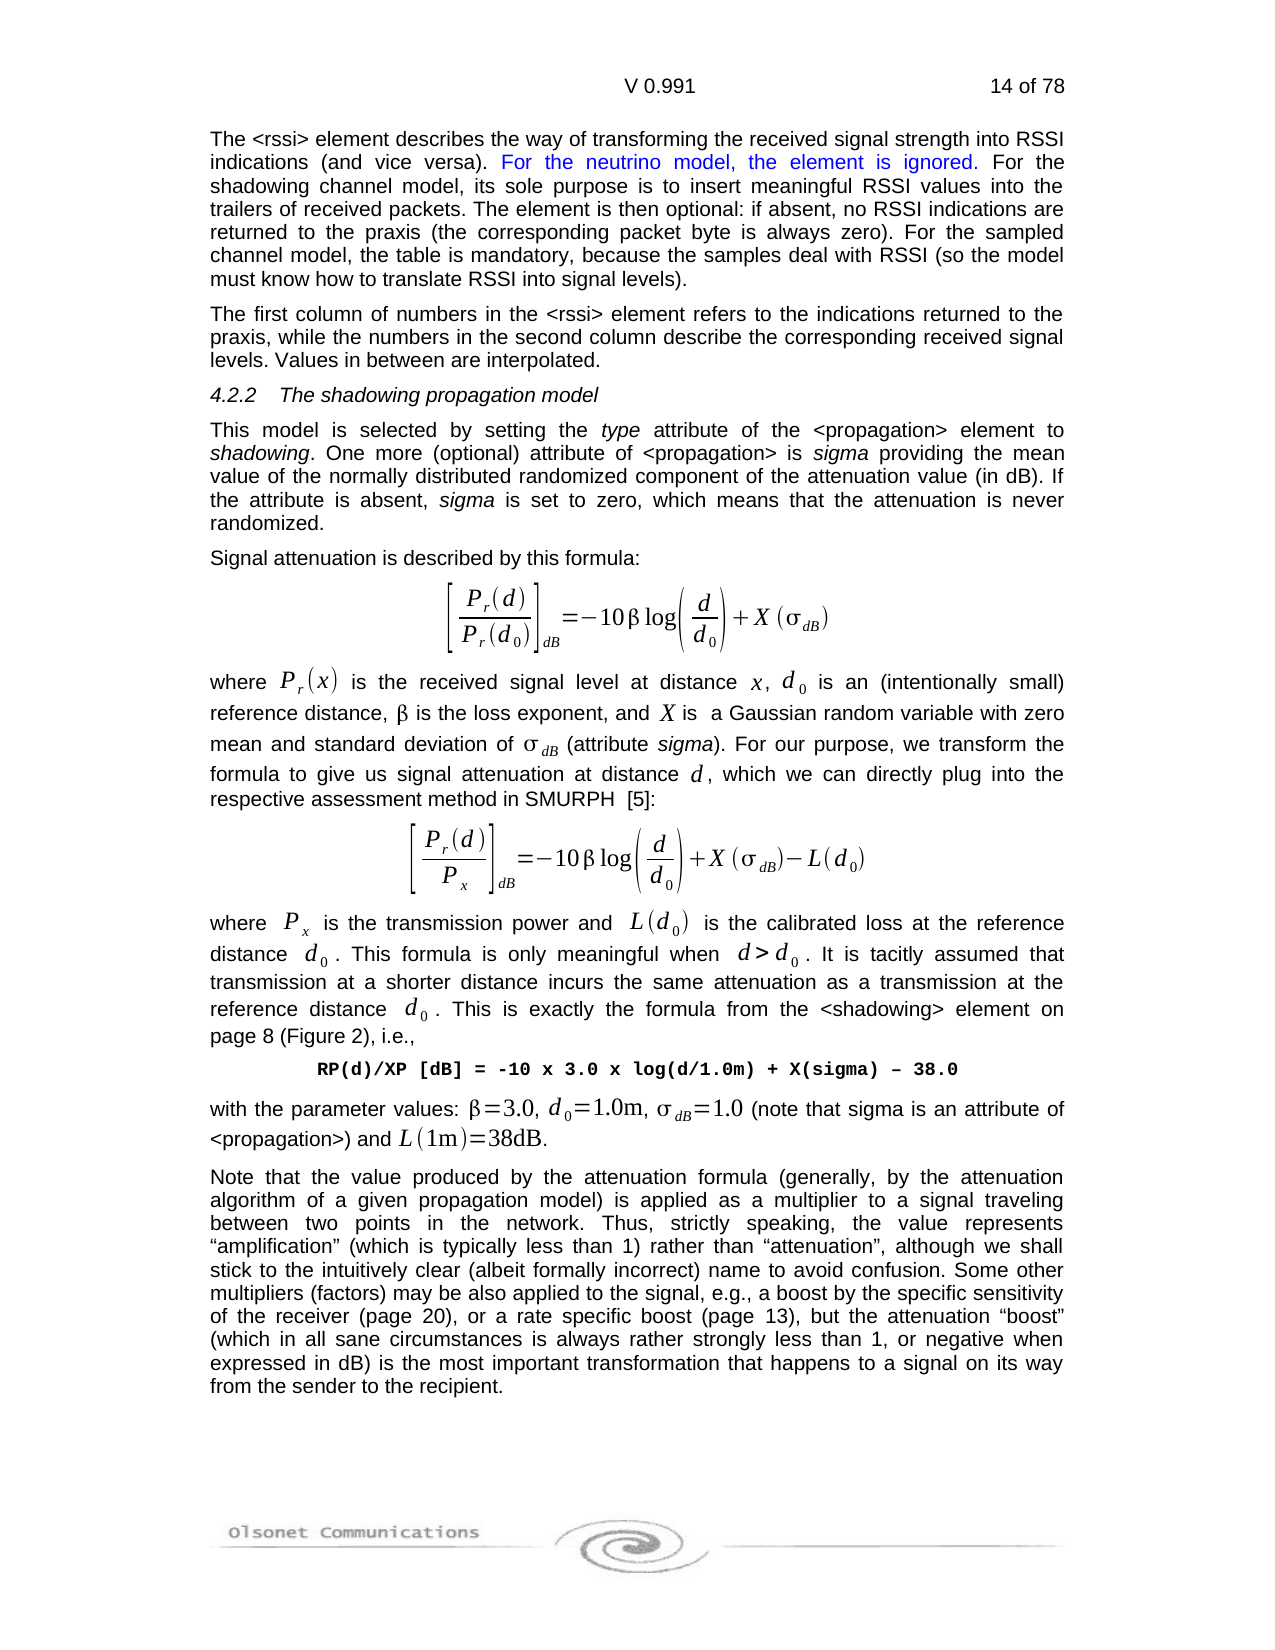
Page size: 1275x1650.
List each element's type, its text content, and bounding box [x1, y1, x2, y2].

text The <rssi> element describes the way of transforming the received signal strength into RSSI indications (and vice versa). For the neutrino model, the element is ignored. For the shadowing channel model, its sole purpose is to insert meaningful RSSI values into the trailers of received packets. The element is then optional: if absent, no RSSI indications are returned to the praxis (the corresponding packet byte is always zero). For the sampled channel model, the table is mandatory, because the samples deal with RSSI (so the model must know how to translate RSSI into signal levels). [210, 128, 1065, 290]
text where is the transmission power and is the calibrated loss at the reference distance . This formula is only meaningful when . It is tacitly assumed that transmission at a shorter distance incurs the same attenuation as a transmission at the reference distance . This is exactly the formula from the <shadowing> element on page 8 (Figure 2), i.e., [210, 908, 1065, 1048]
text The first column of numbers in the <rssi> element refers to the indications returned to the praxis, while the numbers in the second column describe the corresponding received signal levels. Values in between are interpolated. [210, 302, 1065, 372]
text This model is selected by setting the type attribute of the <propagation> element to shadowing. One more (optional) attribute of <propagation> is sigma providing the mean value of the normally distributed randomized component of the attenuation value (in dB). If the attribute is absent, sigma is set to zero, which means that the attenuation is never randomized. [210, 418, 1065, 535]
text RP(d)/XP [dB] = -10 x 3.0 x log(d/1.0m) + X(sigma) – 38.0 [210, 1060, 1065, 1081]
text Signal attenuation is described by this formula: [210, 546, 1065, 570]
text with the parameter values: , , (note that sigma is an attribute of <propagation>) and . [210, 1093, 1065, 1153]
picture [210, 1504, 1065, 1596]
text where is the received signal level at distance , is an (intentionally small) reference distance, is the loss exponent, and is a Gaussian random variable with zero mean and standard deviation of (attribute sigma). For our purpose, we transform the formula to give us signal attenuation at distance , which we can directly plug into the respective assessment method in SMURPH [5]: [210, 666, 1065, 811]
text Note that the value produced by the attenuation formula (generally, by the attenuation algorithm of a given propagation model) is applied as a multiplier to a signal traveling between two points in the network. Thus, strictly speaking, the value represents “amplification” (which is typically less than 1) rather than “attenuation”, although we shall stick to the intuitively clear (albeit formally incorrect) name to avoid confusion. Some other multipliers (factors) may be also applied to the signal, e.g., a boost by the specific sensitivity of the receiver (page 20), or a rate specific boost (page 13), but the attenuation “boost” (which in all sane circumstances is always rather strongly less than 1, or negative when expressed in dB) is the most important transformation that happens to a signal on its way from the sender to the recipient. [210, 1165, 1065, 1398]
subtitle The shadowing propagation model [210, 383, 1065, 407]
